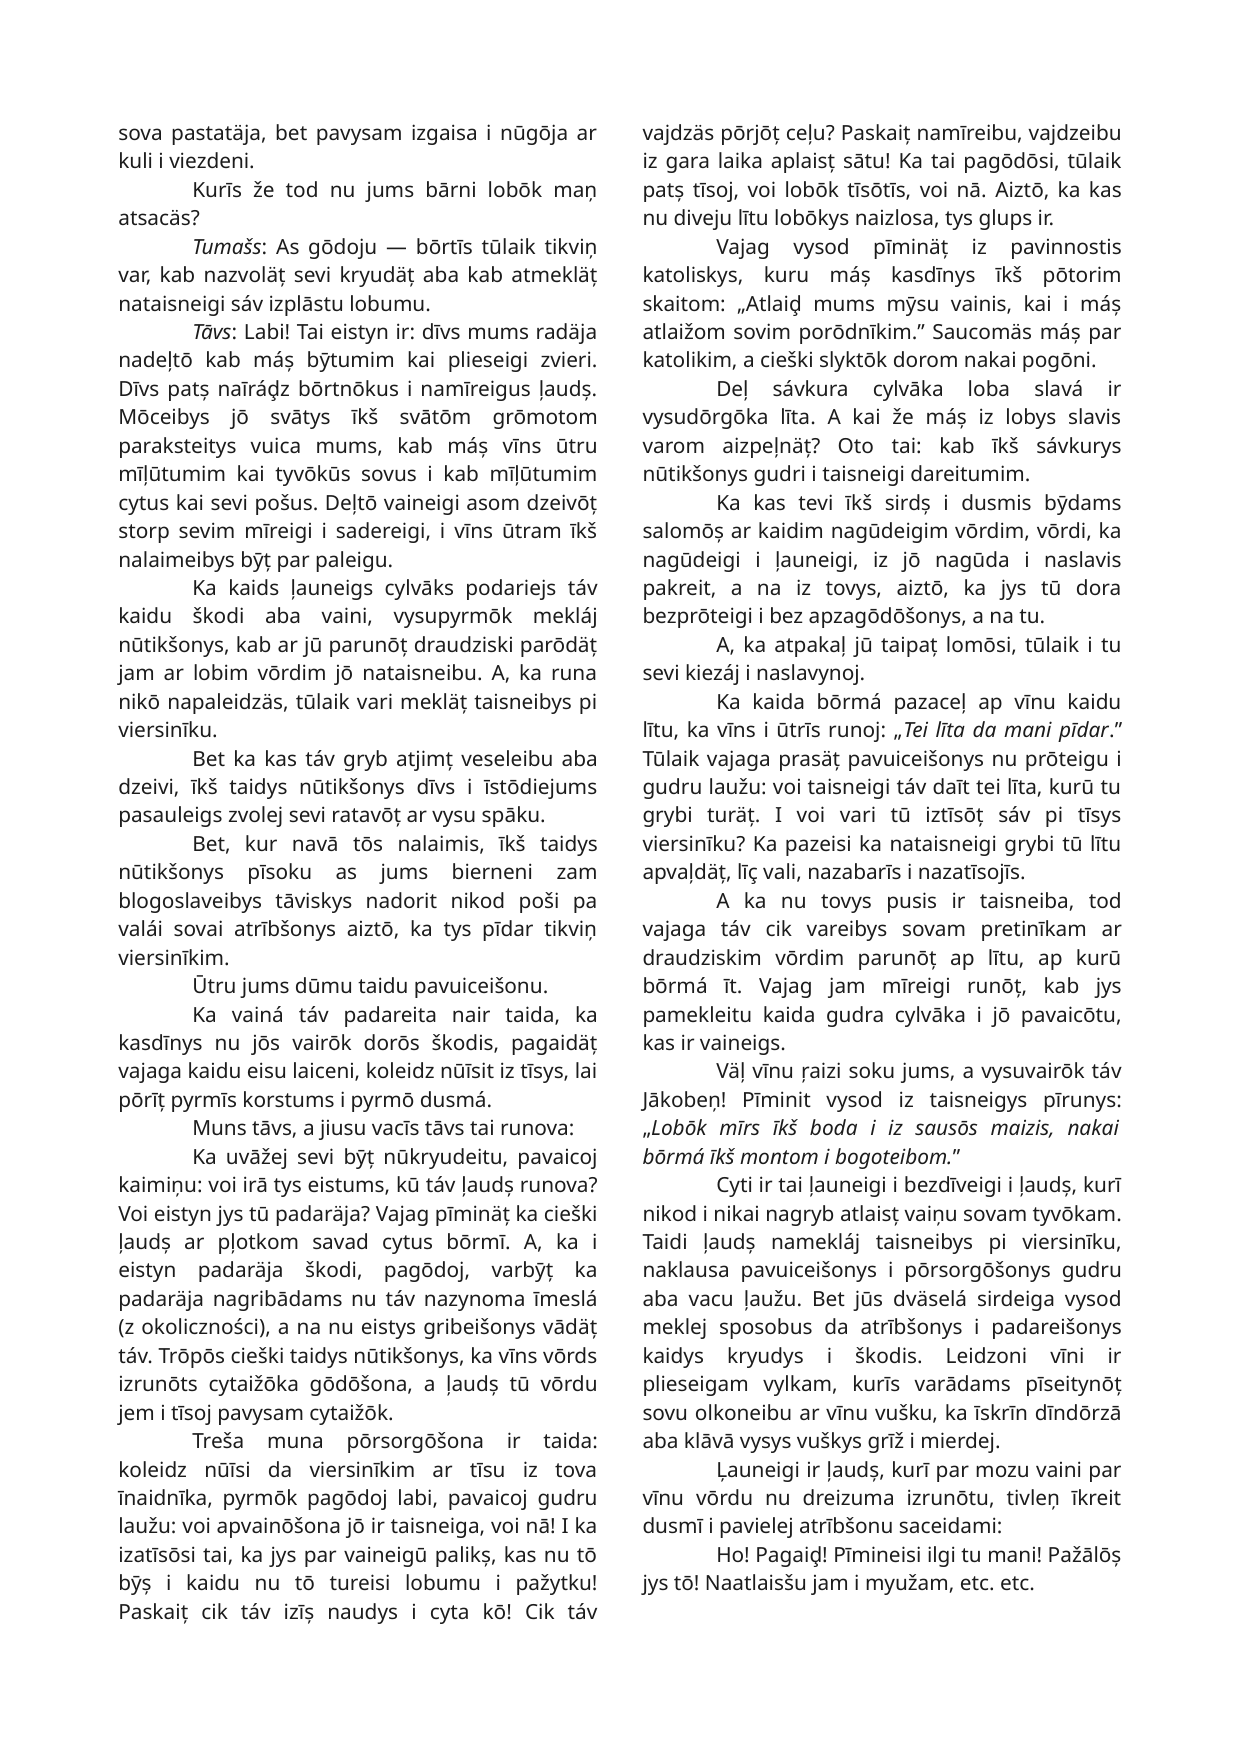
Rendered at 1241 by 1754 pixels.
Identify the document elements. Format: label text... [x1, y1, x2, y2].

text Väļ vīnu ŗaizi soku jums, a vysuvairōk táv Jākobeņ! Pīminit vysod iz taisneigys pīrunys: „Lobōk mīrs īkš boda i iz sausōs maizis, nakai bōrmá īkš montom i bogoteibom.” [642, 1057, 1122, 1170]
text Bet, kur navā tōs nalaimis, īkš taidys nūtikšonys pīsoku as jums bierneni zam blogoslaveibys tāviskys nadorit nikod poši pa valái sovai atrībšonys aiztō, ka tys pīdar tikviņ viersinīkim. [118, 829, 598, 971]
text Tumašs: As gōdoju — bōrtīs tūlaik tikviņ var, kab nazvoläț sevi kryudäț aba kab atmekläț nataisneigi sáv izplāstu lobumu. [118, 232, 598, 317]
text vajdzäs pōrjōț ceļu? Paskaiț namīreibu, vajdzeibu iz gara laika aplaisț sātu! Ka tai pagōdōsi, tūlaik patș tīsoj, voi lobōk tīsōtīs, voi nā. Aiztō, ka kas nu diveju lītu lobōkys naizlosa, tys glups ir. [642, 118, 1122, 232]
text Ūtru jums dūmu taidu pavuiceišonu. [118, 971, 598, 1000]
text Kurīs že tod nu jums bārni lobōk maņ atsacäs? [118, 175, 598, 232]
text A ka nu tovys pusis ir taisneiba, tod vajaga táv cik vareibys sovam pretinīkam ar draudziskim vōrdim parunōț ap lītu, ap kurū bōrmá īt. Vajag jam mīreigi runōț, kab jys pamekleitu kaida gudra cylvāka i jō pavaicōtu, kas ir vaineigs. [642, 886, 1122, 1057]
text Ka vainá táv padareita nair taida, ka kasdīnys nu jōs vairōk dorōs škodis, pagaidäț vajaga kaidu eisu laiceni, koleidz nūīsit iz tīsys, lai pōrīț pyrmīs korstums i pyrmō dusmá. [118, 1000, 598, 1113]
text Treša muna pōrsorgōšona ir taida: koleidz nūīsi da viersinīkim ar tīsu iz tova īnaidnīka, pyrmōk pagōdoj labi, pavaicoj gudru laužu: voi apvainōšona jō ir taisneiga, voi nā! I ka izatīsōsi tai, ka jys par vaineigū palikș, kas nu tō bȳș i kaidu nu tō tureisi lobumu i pažytku! Paskaiț cik táv izīș naudys i cyta kō! Cik táv [118, 1426, 598, 1625]
text Muns tāvs, a jiusu vacīs tāvs tai runova: [118, 1113, 598, 1142]
text A, ka atpakaļ jū taipaț lomōsi, tūlaik i tu sevi kiezáj i naslavynoj. [642, 630, 1122, 687]
text Ka kaids ļauneigs cylvāks podariejs táv kaidu škodi aba vaini, vysupyrmōk mekláj nūtikšonys, kab ar jū parunōț draudziski parōdäț jam ar lobim vōrdim jō nataisneibu. A, ka runa nikō napaleidzäs, tūlaik vari mekläț taisneibys pi viersinīku. [118, 573, 598, 744]
text Ka uvāžej sevi bȳț nūkryudeitu, pavaicoj kaimiņu: voi irā tys eistums, kū táv ļaudș runova? Voi eistyn jys tū padaräja? Vajag pīminäț ka cieški ļaudș ar pļotkom savad cytus bōrmī. A, ka i eistyn padaräja škodi, pagōdoj, varbȳț ka padaräja nagribādams nu táv nazynoma īmeslá (z okoliczności), a na nu eistys gribeišonys vādäț táv. Trōpōs cieški taidys nūtikšonys, ka vīns vōrds izrunōts cytaižōka gōdōšona, a ļaudș tū vōrdu jem i tīsoj pavysam cytaižōk. [118, 1142, 598, 1426]
text Cyti ir tai ļauneigi i bezdīveigi i ļaudș, kurī nikod i nikai nagryb atlaisț vaiņu sovam tyvōkam. Taidi ļaudș namekláj taisneibys pi viersinīku, naklausa pavuiceišonys i pōrsorgōšonys gudru aba vacu ļaužu. Bet jūs dväselá sirdeiga vysod meklej sposobus da atrībšonys i padareišonys kaidys kryudys i škodis. Leidzoni vīni ir plieseigam vylkam, kurīs varādams pīseitynōț sovu olkoneibu ar vīnu vušku, ka īskrīn dīndōrzā aba klāvā vysys vuškys grīž i mierdej. [642, 1170, 1122, 1455]
text Vajag vysod pīminäț iz pavinnostis katoliskys, kuru máș kasdīnys īkš pōtorim skaitom: „Atlaiḑ mums mȳsu vainis, kai i máș atlaižom sovim porōdnīkim.” Saucomäs máș par katolikim, a cieški slyktōk dorom nakai pogōni. [642, 232, 1122, 374]
text Ka kaida bōrmá pazaceļ ap vīnu kaidu lītu, ka vīns i ūtrīs runoj: „Tei līta da mani pīdar.” Tūlaik vajaga prasäț pavuiceišonys nu prōteigu i gudru laužu: voi taisneigi táv daīt tei līta, kurū tu grybi turäț. I voi vari tū iztīsōț sáv pi tīsys viersinīku? Ka pazeisi ka nataisneigi grybi tū lītu apvaļdäț, līç vali, nazabarīs i nazatīsojīs. [642, 687, 1122, 886]
text Bet ka kas táv gryb atjimț veseleibu aba dzeivi, īkš taidys nūtikšonys dīvs i īstōdiejums pasauleigs zvolej sevi ratavōț ar vysu spāku. [118, 744, 598, 829]
text Deļ sávkura cylvāka loba slavá ir vysudōrgōka līta. A kai že máș iz lobys slavis varom aizpeļnäț? Oto tai: kab īkš sávkurys nūtikšonys gudri i taisneigi dareitumim. [642, 374, 1122, 488]
text sova pastatäja, bet pavysam izgaisa i nūgōja ar kuli i viezdeni. [118, 118, 598, 175]
text Ka kas tevi īkš sirdș i dusmis bȳdams salomōș ar kaidim nagūdeigim vōrdim, vōrdi, ka nagūdeigi i ļauneigi, iz jō nagūda i naslavis pakreit, a na iz tovys, aiztō, ka jys tū dora bezprōteigi i bez apzagōdōšonys, a na tu. [642, 488, 1122, 630]
text Ho! Pagaiḑ! Pīmineisi ilgi tu mani! Pažālōș jys tō! Naatlaisšu jam i myužam, etc. etc. [642, 1540, 1122, 1597]
text Ļauneigi ir ļaudș, kurī par mozu vaini par vīnu vōrdu nu dreizuma izrunōtu, tivleņ īkreit dusmī i pavielej atrībšonu saceidami: [642, 1455, 1122, 1540]
text Tāvs: Labi! Tai eistyn ir: dīvs mums radäja nadeļtō kab máș bȳtumim kai plieseigi zvieri. Dīvs patș naīráḑz bōrtnōkus i namīreigus ļaudș. Mōceibys jō svātys īkš svātōm grōmotom paraksteitys vuica mums, kab máș vīns ūtru mīļūtumim kai tyvōkūs sovus i kab mīļūtumim cytus kai sevi pošus. Deļtō vaineigi asom dzeivōț storp sevim mīreigi i sadereigi, i vīns ūtram īkš nalaimeibys bȳț par paleigu. [118, 317, 598, 573]
